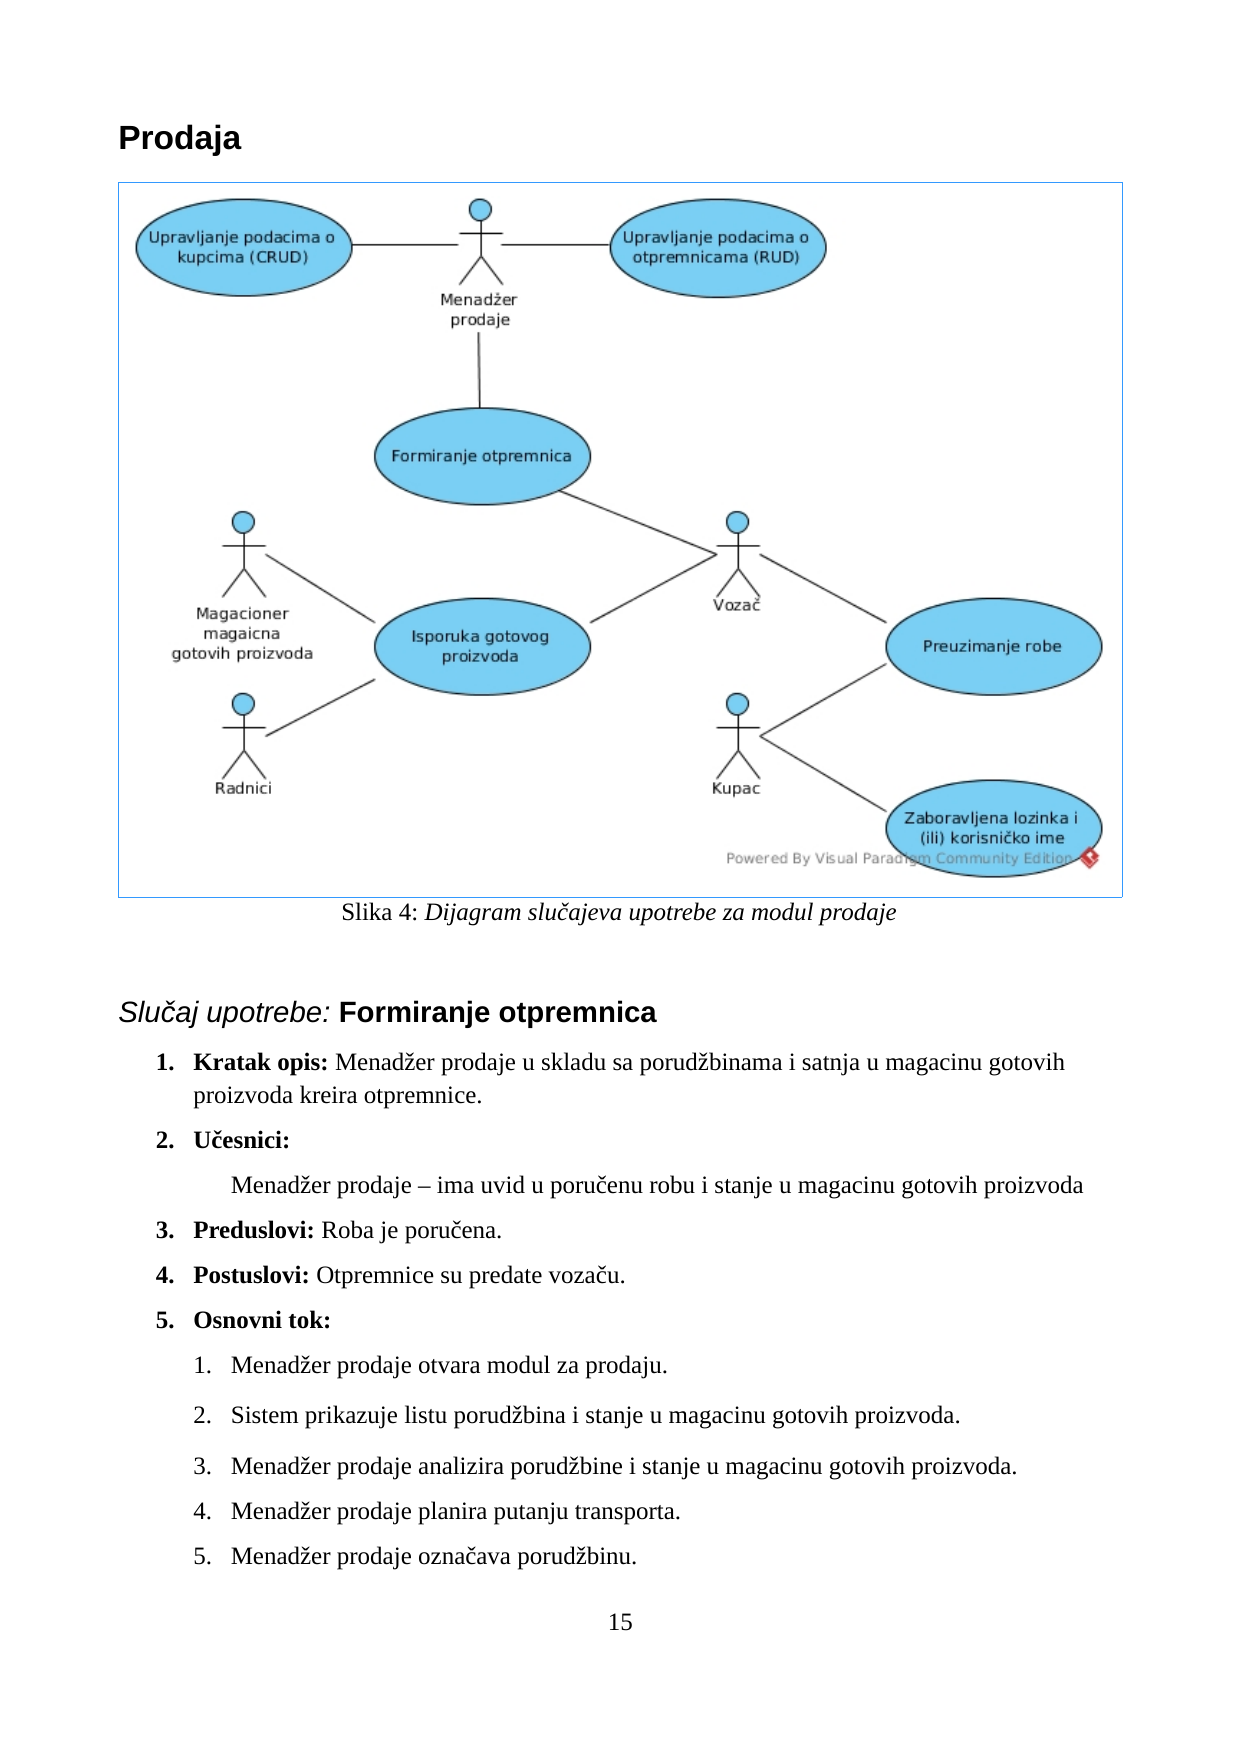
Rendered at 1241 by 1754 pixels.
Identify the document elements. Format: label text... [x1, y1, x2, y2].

picture [133, 196, 1107, 882]
list Menadžer prodaje – ima uvid u poručenu robu i stanje u magacinu gotovih proizvoda [231, 1170, 1122, 1199]
list Postuslovi: Otpremnice su predate vozaču. [156, 1260, 1122, 1289]
text [119, 183, 1122, 897]
text Slika 4: Dijagram slučajeva upotrebe za modul prodaje [118, 898, 1122, 926]
list Preduslovi: Roba je poručena. [156, 1215, 1122, 1244]
list Sistem prikazuje listu porudžbina i stanje u magacinu gotovih proizvoda. [193, 1401, 1122, 1429]
subtitle Slučaj upotrebe: Formiranje otpremnica [118, 995, 1122, 1029]
list Menadžer prodaje analizira porudžbine i stanje u magacinu gotovih proizvoda. [193, 1451, 1122, 1480]
list Učesnici: [156, 1125, 1122, 1154]
list Menadžer prodaje označava porudžbinu. [193, 1541, 1122, 1570]
list Osnovni tok: [156, 1305, 1122, 1333]
subtitle Prodaja [118, 118, 1122, 157]
list Kratak opis: Menadžer prodaje u skladu sa porudžbinama i satnja u magacinu gotovih proizvoda kreira otpremnice. [156, 1047, 1122, 1109]
list Menadžer prodaje planira putanju transporta. [193, 1496, 1122, 1525]
list Menadžer prodaje otvara modul za prodaju. [193, 1350, 1122, 1378]
